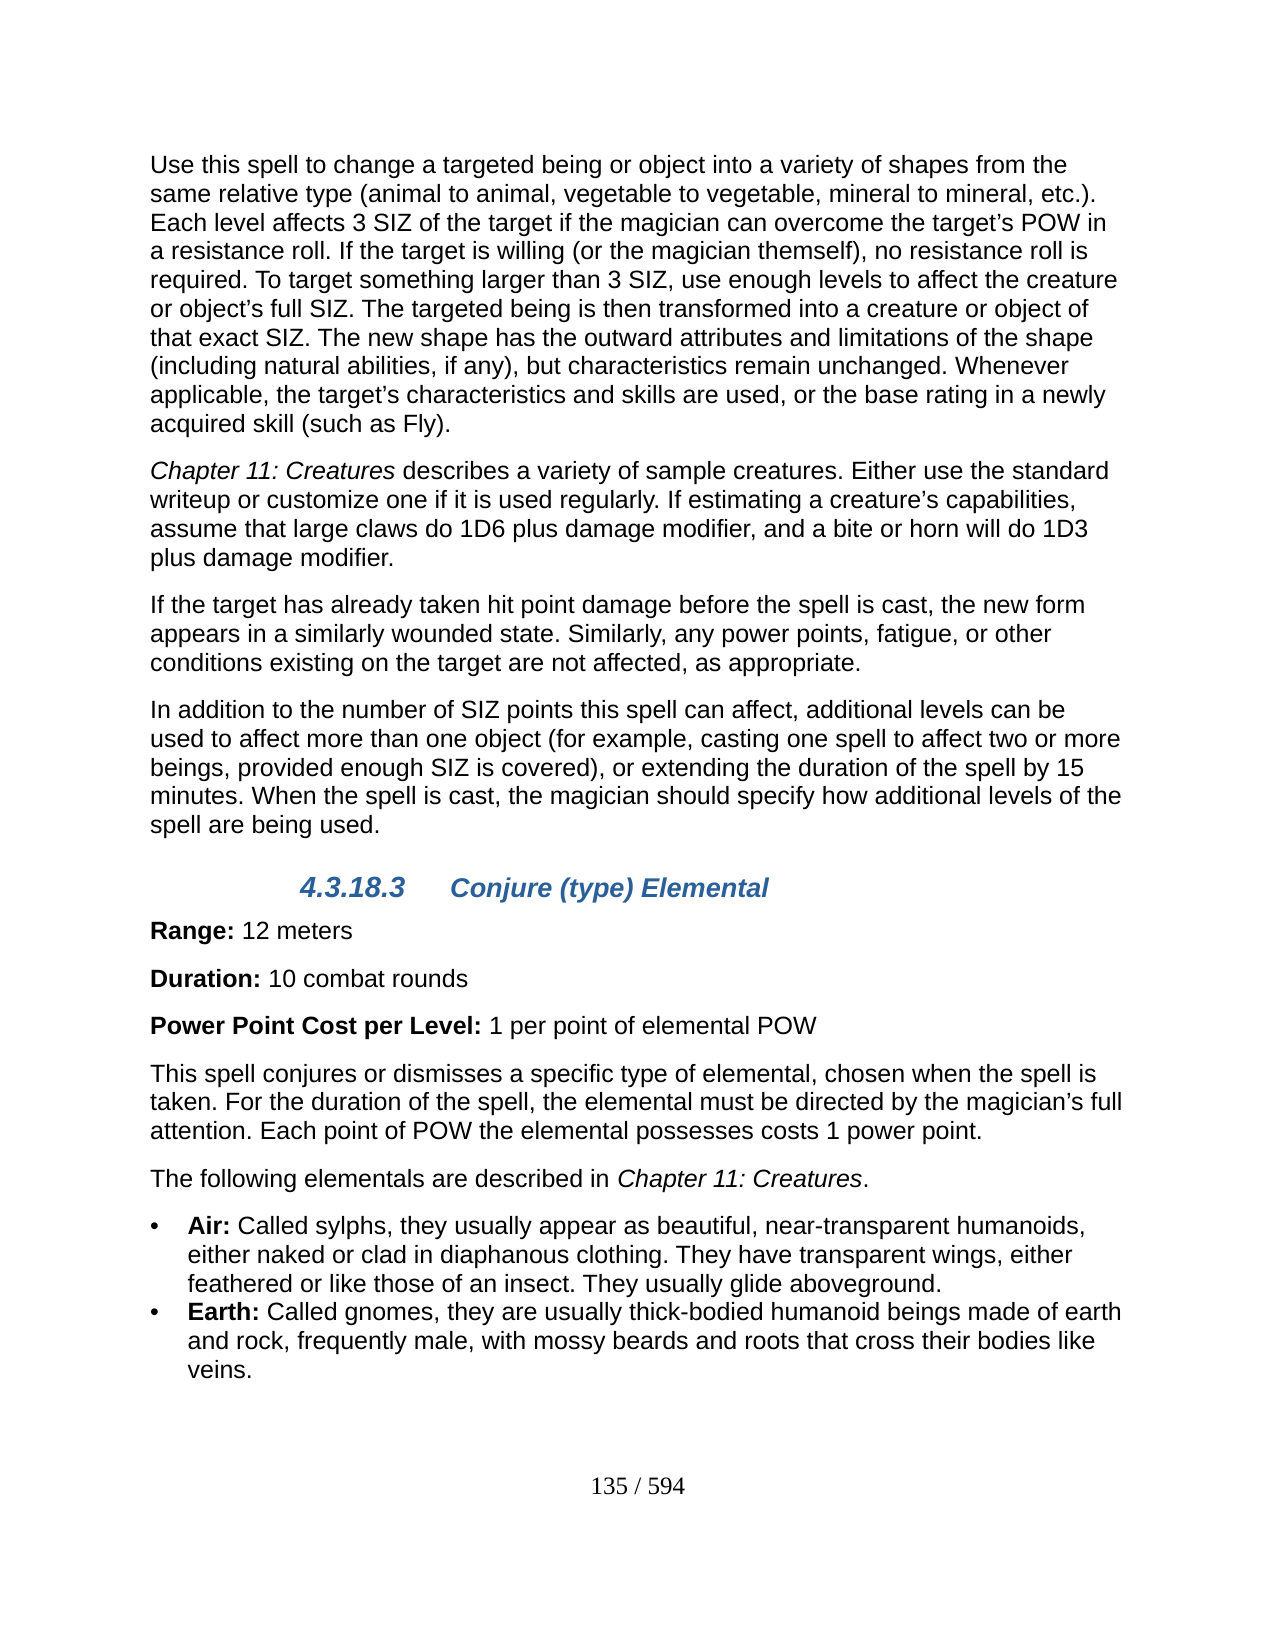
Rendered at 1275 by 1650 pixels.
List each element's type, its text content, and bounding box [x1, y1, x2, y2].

text If the target has already taken hit point damage before the spell is cast, the new form appears in a similarly wounded state. Similarly, any power points, fatigue, or other conditions existing on the target are not affected, as appropriate. [150, 590, 1125, 676]
text Power Point Cost per Level: 1 per point of elemental POW [150, 1011, 1125, 1040]
text In addition to the number of SIZ points this spell can affect, additional levels can be used to affect more than one object (for example, casting one spell to affect two or more beings, provided enough SIZ is covered), or extending the duration of the spell by 15 minutes. When the spell is cast, the magician should specify how additional levels of the spell are being used. [150, 695, 1125, 839]
text Chapter 11: Creatures describes a variety of sample creatures. Either use the standard writeup or customize one if it is used regularly. If estimating a creature’s capabilities, assume that large claws do 1D6 plus damage modifier, and a bite or horn will do 1D3 plus damage modifier. [150, 456, 1125, 571]
text • Earth: Called gnomes, they are usually thick-bodied humanoid beings made of earth and rock, frequently male, with mossy beards and roots that cross their bodies like veins. [150, 1297, 1125, 1383]
text The following elementals are described in Chapter 11: Creatures. [150, 1163, 1125, 1192]
text This spell conjures or dismisses a specific type of elemental, chosen when the spell is taken. For the duration of the spell, the elemental must be directed by the magician’s full attention. Each point of POW the elemental possesses costs 1 power point. [150, 1058, 1125, 1145]
text • Air: Called sylphs, they usually appear as beautiful, near-transparent humanoids, either naked or clad in diaphanous clothing. They have transparent wings, either feathered or like those of an insect. They usually glide aboveground. [150, 1211, 1125, 1297]
text Use this spell to change a targeted being or object into a variety of shapes from the same relative type (animal to animal, vegetable to vegetable, mineral to mineral, etc.). Each level affects 3 SIZ of the target if the magician can overcome the target’s POW in a resistance roll. If the target is willing (or the magician themself), no resistance roll is required. To target something larger than 3 SIZ, use enough levels to affect the creature or object’s full SIZ. The targeted being is then transformed into a creature or object of that exact SIZ. The new shape has the outward attributes and limitations of the shape (including natural abilities, if any), but characteristics remain unchanged. Whenever applicable, the target’s characteristics and skills are used, or the base rating in a newly acquired skill (such as Fly). [150, 150, 1125, 437]
subtitle Conjure (type) Elemental [300, 870, 1125, 903]
text Duration: 10 combat rounds [150, 963, 1125, 992]
text Range: 12 meters [150, 916, 1125, 945]
